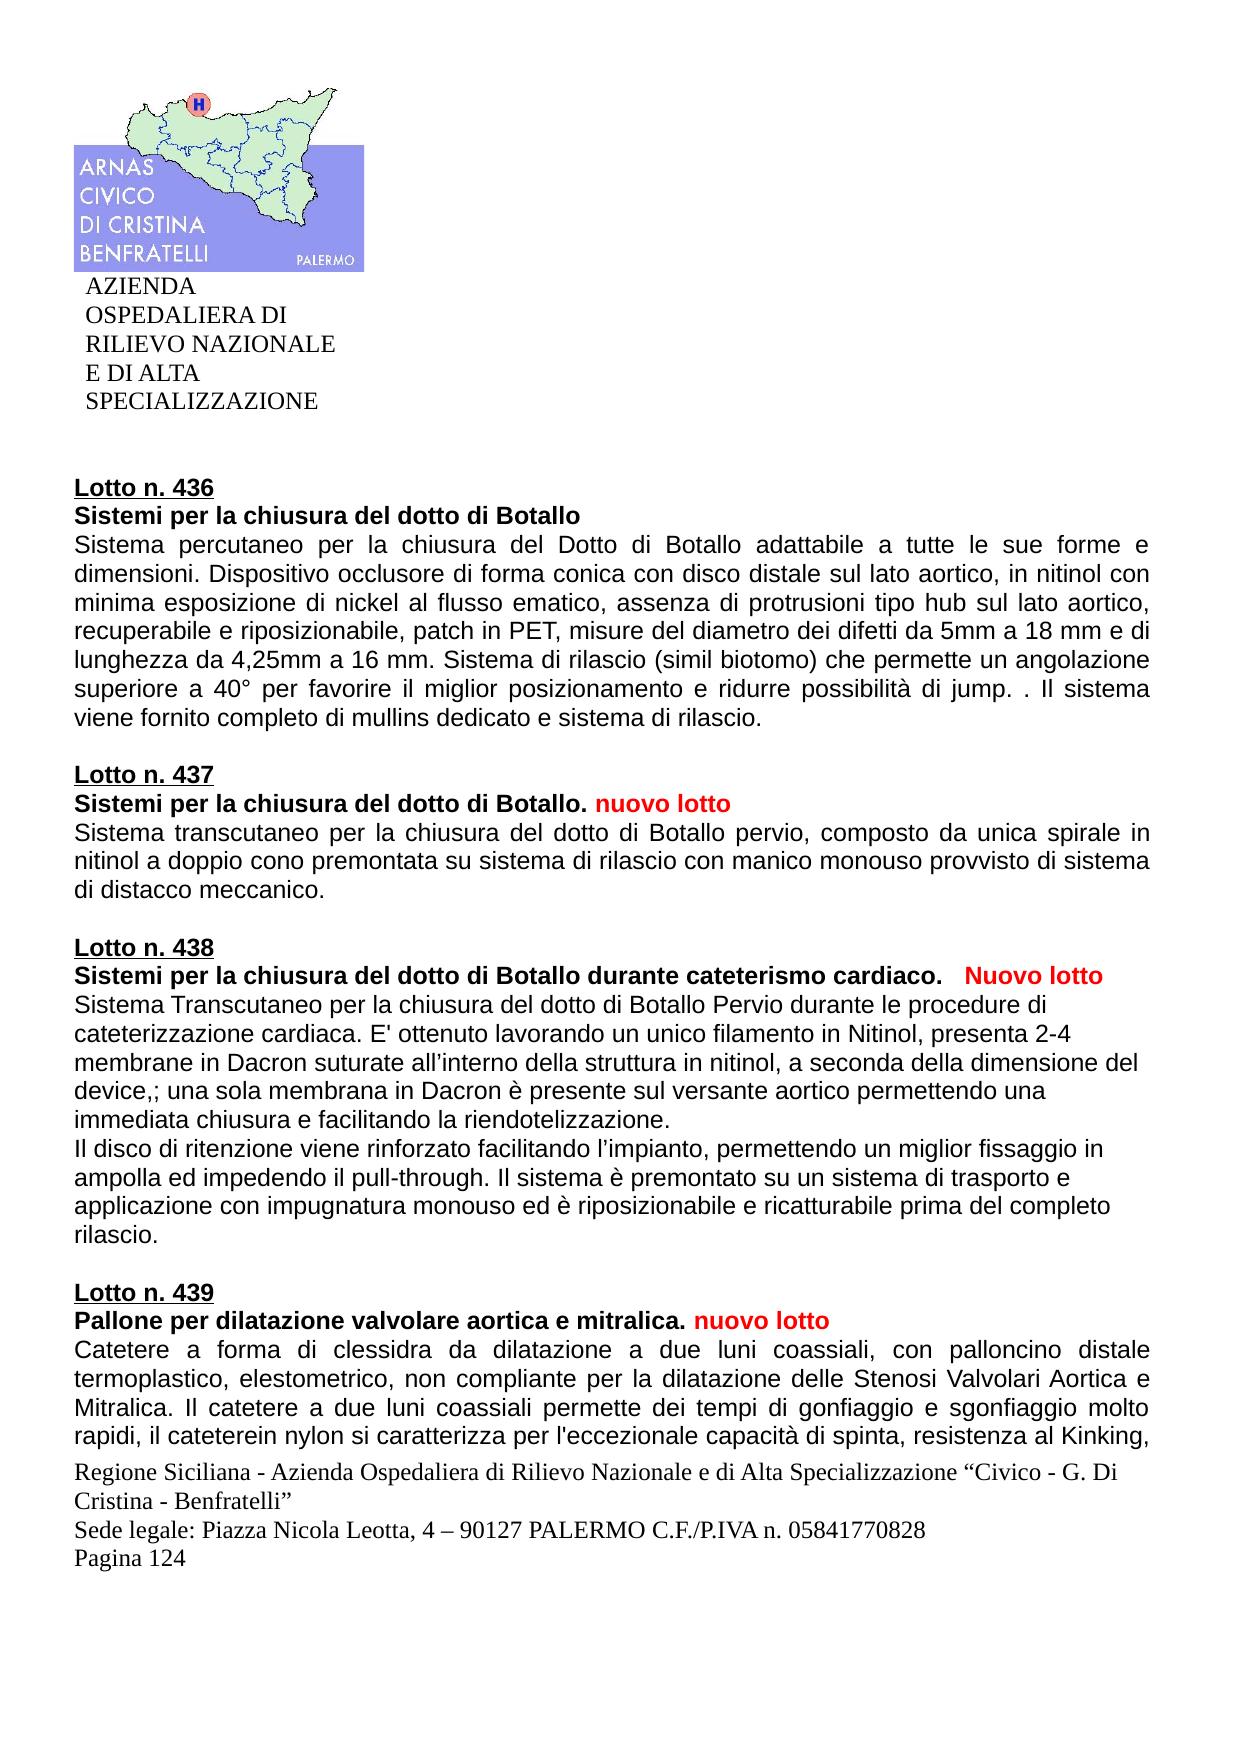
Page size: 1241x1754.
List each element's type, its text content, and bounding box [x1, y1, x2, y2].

text Lotto n. 438 [74, 933, 1152, 961]
text Sistemi per la chiusura del dotto di Botallo [74, 501, 1152, 530]
text Pallone per dilatazione valvolare aortica e mitralica. nuovo lotto [74, 1306, 1152, 1335]
text Sistemi per la chiusura del dotto di Botallo. nuovo lotto [74, 789, 1152, 818]
text Catetere a forma di clessidra da dilatazione a due luni coassiali, con palloncino distale termoplastico, elestometrico, non compliante per la dilatazione delle Stenosi Valvolari Aortica e Mitralica. Il catetere a due luni coassiali permette dei tempi di gonfiaggio e sgonfiaggio molto rapidi, il cateterein nylon si caratterizza per l'eccezionale capacità di spinta, resistenza al Kinking, [74, 1335, 1152, 1450]
text Sistema transcutaneo per la chiusura del dotto di Botallo pervio, composto da unica spirale in nitinol a doppio cono premontata su sistema di rilascio con manico monouso provvisto di sistema di distacco meccanico. [74, 818, 1152, 904]
text Sistema percutaneo per la chiusura del Dotto di Botallo adattabile a tutte le sue forme e dimensioni. Dispositivo occlusore di forma conica con disco distale sul lato aortico, in nitinol con minima esposizione di nickel al flusso ematico, assenza di protrusioni tipo hub sul lato aortico, recuperabile e riposizionabile, patch in PET, misure del diametro dei difetti da 5mm a 18 mm e di lunghezza da 4,25mm a 16 mm. Sistema di rilascio (simil biotomo) che permette un angolazione superiore a 40° per favorire il miglior posizionamento e ridurre possibilità di jump. . Il sistema viene fornito completo di mullins dedicato e sistema di rilascio. [74, 530, 1152, 731]
text Lotto n. 437 [74, 760, 1152, 789]
text Il disco di ritenzione viene rinforzato facilitando l’impianto, permettendo un miglior fissaggio in ampolla ed impedendo il pull-through. Il sistema è premontato su un sistema di trasporto e applicazione con impugnatura monouso ed è riposizionabile e ricatturabile prima del completo rilascio. [74, 1134, 1152, 1249]
text Lotto n. 436 [74, 473, 1152, 501]
text Sistemi per la chiusura del dotto di Botallo durante cateterismo cardiaco. Nuovo lotto [74, 961, 1152, 990]
text Lotto n. 439 [74, 1278, 1152, 1306]
picture [73, 88, 365, 272]
text Sistema Transcutaneo per la chiusura del dotto di Botallo Pervio durante le procedure di cateterizzazione cardiaca. E' ottenuto lavorando un unico filamento in Nitinol, presenta 2-4 membrane in Dacron suturate all’interno della struttura in nitinol, a seconda della dimensione del device,; una sola membrana in Dacron è presente sul versante aortico permettendo una immediata chiusura e facilitando la riendotelizzazione. [74, 990, 1152, 1134]
